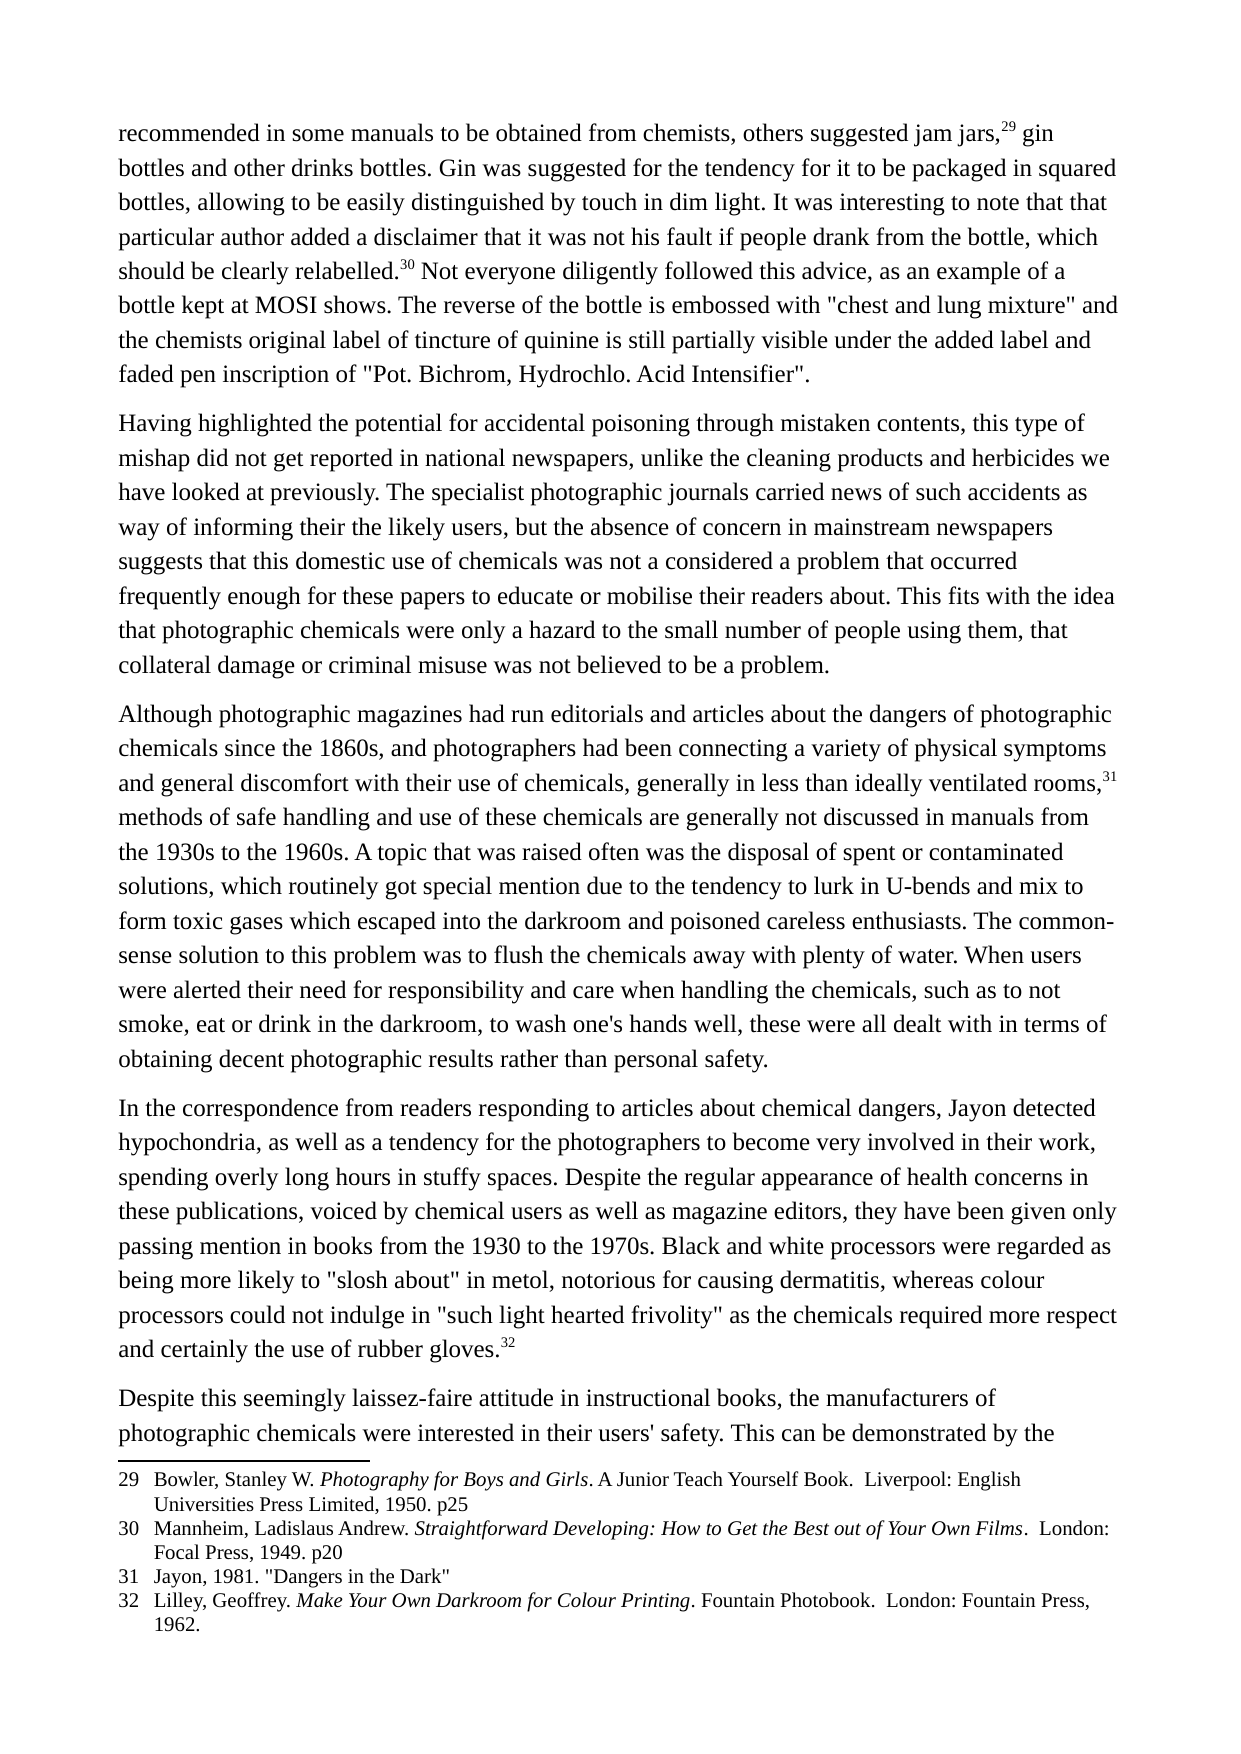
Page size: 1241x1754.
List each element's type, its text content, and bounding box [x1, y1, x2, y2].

text recommended in some manuals to be obtained from chemists, others suggested jam jars, gin bottles and other drinks bottles. Gin was suggested for the tendency for it to be packaged in squared bottles, allowing to be easily distinguished by touch in dim light. It was interesting to note that that particular author added a disclaimer that it was not his fault if people drank from the bottle, which should be clearly relabelled. Not everyone diligently followed this advice, as an example of a bottle kept at MOSI shows. The reverse of the bottle is embossed with "chest and lung mixture" and the chemists original label of tincture of quinine is still partially visible under the added label and faded pen inscription of "Pot. Bichrom, Hydrochlo. Acid Intensifier". [118, 118, 1122, 388]
text Despite this seemingly laissez-faire attitude in instructional books, the manufacturers of photographic chemicals were interested in their users' safety. This can be demonstrated by the [118, 1383, 1122, 1446]
text Jayon, 1981. "Dangers in the Dark" [118, 1564, 1122, 1588]
text Having highlighted the potential for accidental poisoning through mistaken contents, this type of mishap did not get reported in national newspapers, unlike the cleaning products and herbicides we have looked at previously. The specialist photographic journals carried news of such accidents as way of informing their the likely users, but the absence of concern in mainstream newspapers suggests that this domestic use of chemicals was not a considered a problem that occurred frequently enough for these papers to educate or mobilise their readers about. This fits with the idea that photographic chemicals were only a hazard to the small number of people using them, that collateral damage or criminal misuse was not believed to be a problem. [118, 408, 1122, 679]
text Bowler, Stanley W. Photography for Boys and Girls. A Junior Teach Yourself Book. Liverpool: English Universities Press Limited, 1950. p25 [118, 1467, 1122, 1516]
text Mannheim, Ladislaus Andrew. Straightforward Developing: How to Get the Best out of Your Own Films. London: Focal Press, 1949. p20 [118, 1516, 1122, 1564]
text Although photographic magazines had run editorials and articles about the dangers of photographic chemicals since the 1860s, and photographers had been connecting a variety of physical symptoms and general discomfort with their use of chemicals, generally in less than ideally ventilated rooms, methods of safe handling and use of these chemicals are generally not discussed in manuals from the 1930s to the 1960s. A topic that was raised often was the disposal of spent or contaminated solutions, which routinely got special mention due to the tendency to lurk in U-bends and mix to form toxic gases which escaped into the darkroom and poisoned careless enthusiasts. The common-sense solution to this problem was to flush the chemicals away with plenty of water. When users were alerted their need for responsibility and care when handling the chemicals, such as to not smoke, eat or drink in the darkroom, to wash one's hands well, these were all dealt with in terms of obtaining decent photographic results rather than personal safety. [118, 699, 1122, 1072]
text In the correspondence from readers responding to articles about chemical dangers, Jayon detected hypochondria, as well as a tendency for the photographers to become very involved in their work, spending overly long hours in stuffy spaces. Despite the regular appearance of health concerns in these publications, voiced by chemical users as well as magazine editors, they have been given only passing mention in books from the 1930 to the 1970s. Black and white processors were regarded as being more likely to "slosh about" in metol, notorious for causing dermatitis, whereas colour processors could not indulge in "such light hearted frivolity" as the chemicals required more respect and certainly the use of rubber gloves. [118, 1093, 1122, 1363]
text Lilley, Geoffrey. Make Your Own Darkroom for Colour Printing. Fountain Photobook. London: Fountain Press, 1962. [118, 1588, 1122, 1636]
